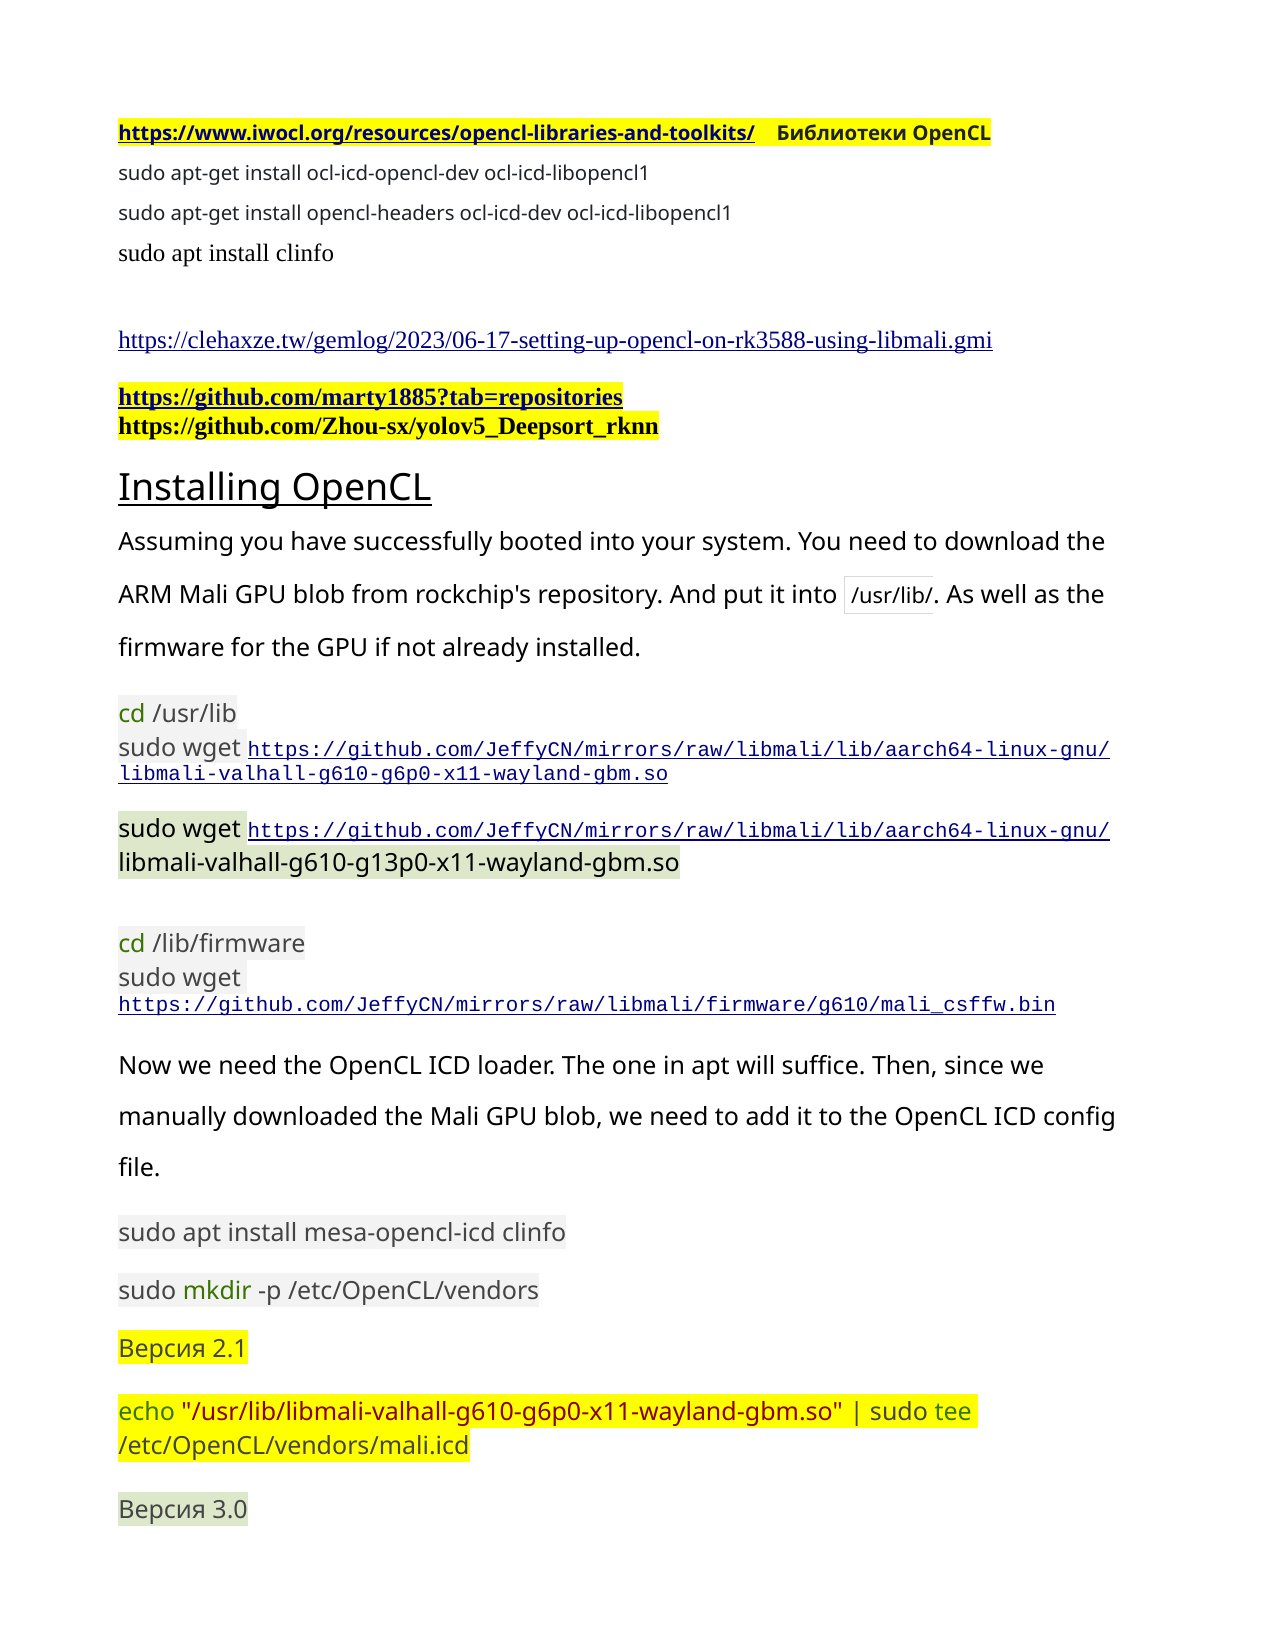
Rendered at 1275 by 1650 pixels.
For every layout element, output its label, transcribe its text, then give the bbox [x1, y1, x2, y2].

text cd /lib/firmware [118, 926, 1157, 960]
text echo "/usr/lib/libmali-valhall-g610-g6p0-x11-wayland-gbm.so" | sudo tee /etc/OpenCL/vendors/mali.icd [118, 1394, 1157, 1462]
subtitle Installing OpenCL [118, 461, 1157, 512]
text https://github.com/Zhou-sx/yolov5_Deepsort_rknn [118, 411, 1157, 440]
text https://clehaxze.tw/gemlog/2023/06-17-setting-up-opencl-on-rk3588-using-libmali.gmi [118, 325, 1157, 353]
text sudo wget https://github.com/JeffyCN/mirrors/raw/libmali/firmware/g610/mali_csffw.bin [118, 960, 1157, 1018]
text Версия 3.0 [118, 1492, 1157, 1526]
text sudo apt install mesa-opencl-icd clinfo [118, 1215, 1157, 1249]
text sudo apt install clinfo [118, 238, 1157, 267]
text https://www.iwocl.org/resources/opencl-libraries-and-toolkits/ Библиотеки OpenCL [118, 118, 1157, 146]
text cd /usr/lib [118, 695, 1157, 729]
text sudo apt-get install opencl-headers ocl-icd-dev ocl-icd-libopencl1 [118, 198, 1157, 226]
text sudo wget https://github.com/JeffyCN/mirrors/raw/libmali/lib/aarch64-linux-gnu/libmali-valhall-g610-g13p0-x11-wayland-gbm.so [118, 811, 1157, 879]
text Версия 2.1 [118, 1330, 1157, 1364]
text sudo wget https://github.com/JeffyCN/mirrors/raw/libmali/lib/aarch64-linux-gnu/libmali-valhall-g610-g6p0-x11-wayland-gbm.so [118, 729, 1157, 787]
text sudo mkdir -p /etc/OpenCL/vendors [118, 1273, 1157, 1307]
text Assuming you have successfully booted into your system. You need to download the ARM Mali GPU blob from rockchip's repository. And put it into /usr/lib/. As well as the firmware for the GPU if not already installed. [118, 524, 1157, 664]
text https://github.com/marty1885?tab=repositories [118, 382, 1157, 411]
text sudo apt-get install ocl-icd-opencl-dev ocl-icd-libopencl1 [118, 158, 1157, 186]
text Now we need the OpenCL ICD loader. The one in apt will suffice. Then, since we manually downloaded the Mali GPU blob, we need to add it to the OpenCL ICD config file. [118, 1047, 1157, 1183]
